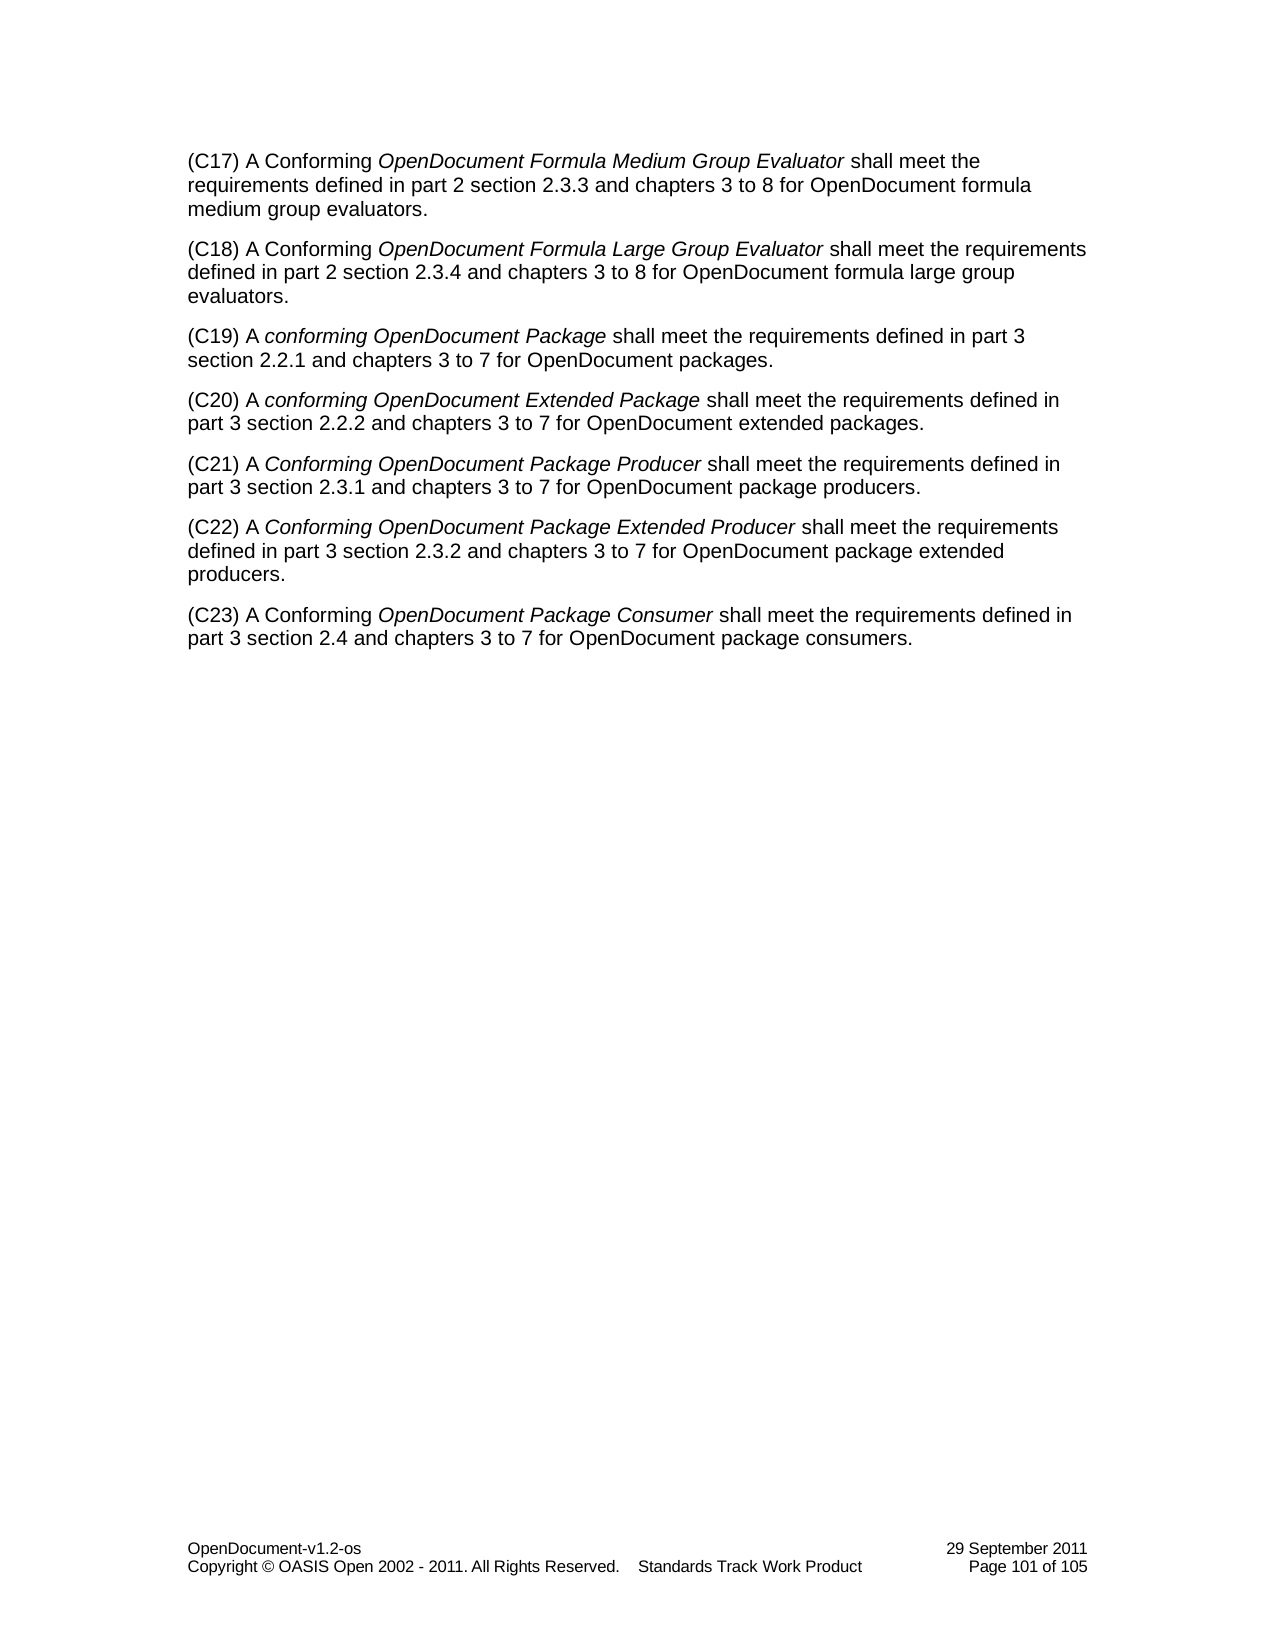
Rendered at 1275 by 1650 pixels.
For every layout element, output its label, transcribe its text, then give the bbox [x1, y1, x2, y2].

list A Conforming OpenDocument Formula Large Group Evaluator shall meet the requirements defined in part 2 section 2.3.4 and chapters 3 to 8 for OpenDocument formula large group evaluators. [187, 237, 1088, 308]
list A Conforming OpenDocument Package Producer shall meet the requirements defined in part 3 section 2.3.1 and chapters 3 to 7 for OpenDocument package producers. [187, 452, 1088, 499]
list A conforming OpenDocument Extended Package shall meet the requirements defined in part 3 section 2.2.2 and chapters 3 to 7 for OpenDocument extended packages. [187, 388, 1088, 435]
list A Conforming OpenDocument Formula Medium Group Evaluator shall meet the requirements defined in part 2 section 2.3.3 and chapters 3 to 8 for OpenDocument formula medium group evaluators. [187, 150, 1088, 221]
list A Conforming OpenDocument Package Extended Producer shall meet the requirements defined in part 3 section 2.3.2 and chapters 3 to 7 for OpenDocument package extended producers. [187, 516, 1088, 586]
list A conforming OpenDocument Package shall meet the requirements defined in part 3 section 2.2.1 and chapters 3 to 7 for OpenDocument packages. [187, 324, 1088, 372]
list A Conforming OpenDocument Package Consumer shall meet the requirements defined in part 3 section 2.4 and chapters 3 to 7 for OpenDocument package consumers. [187, 603, 1088, 650]
